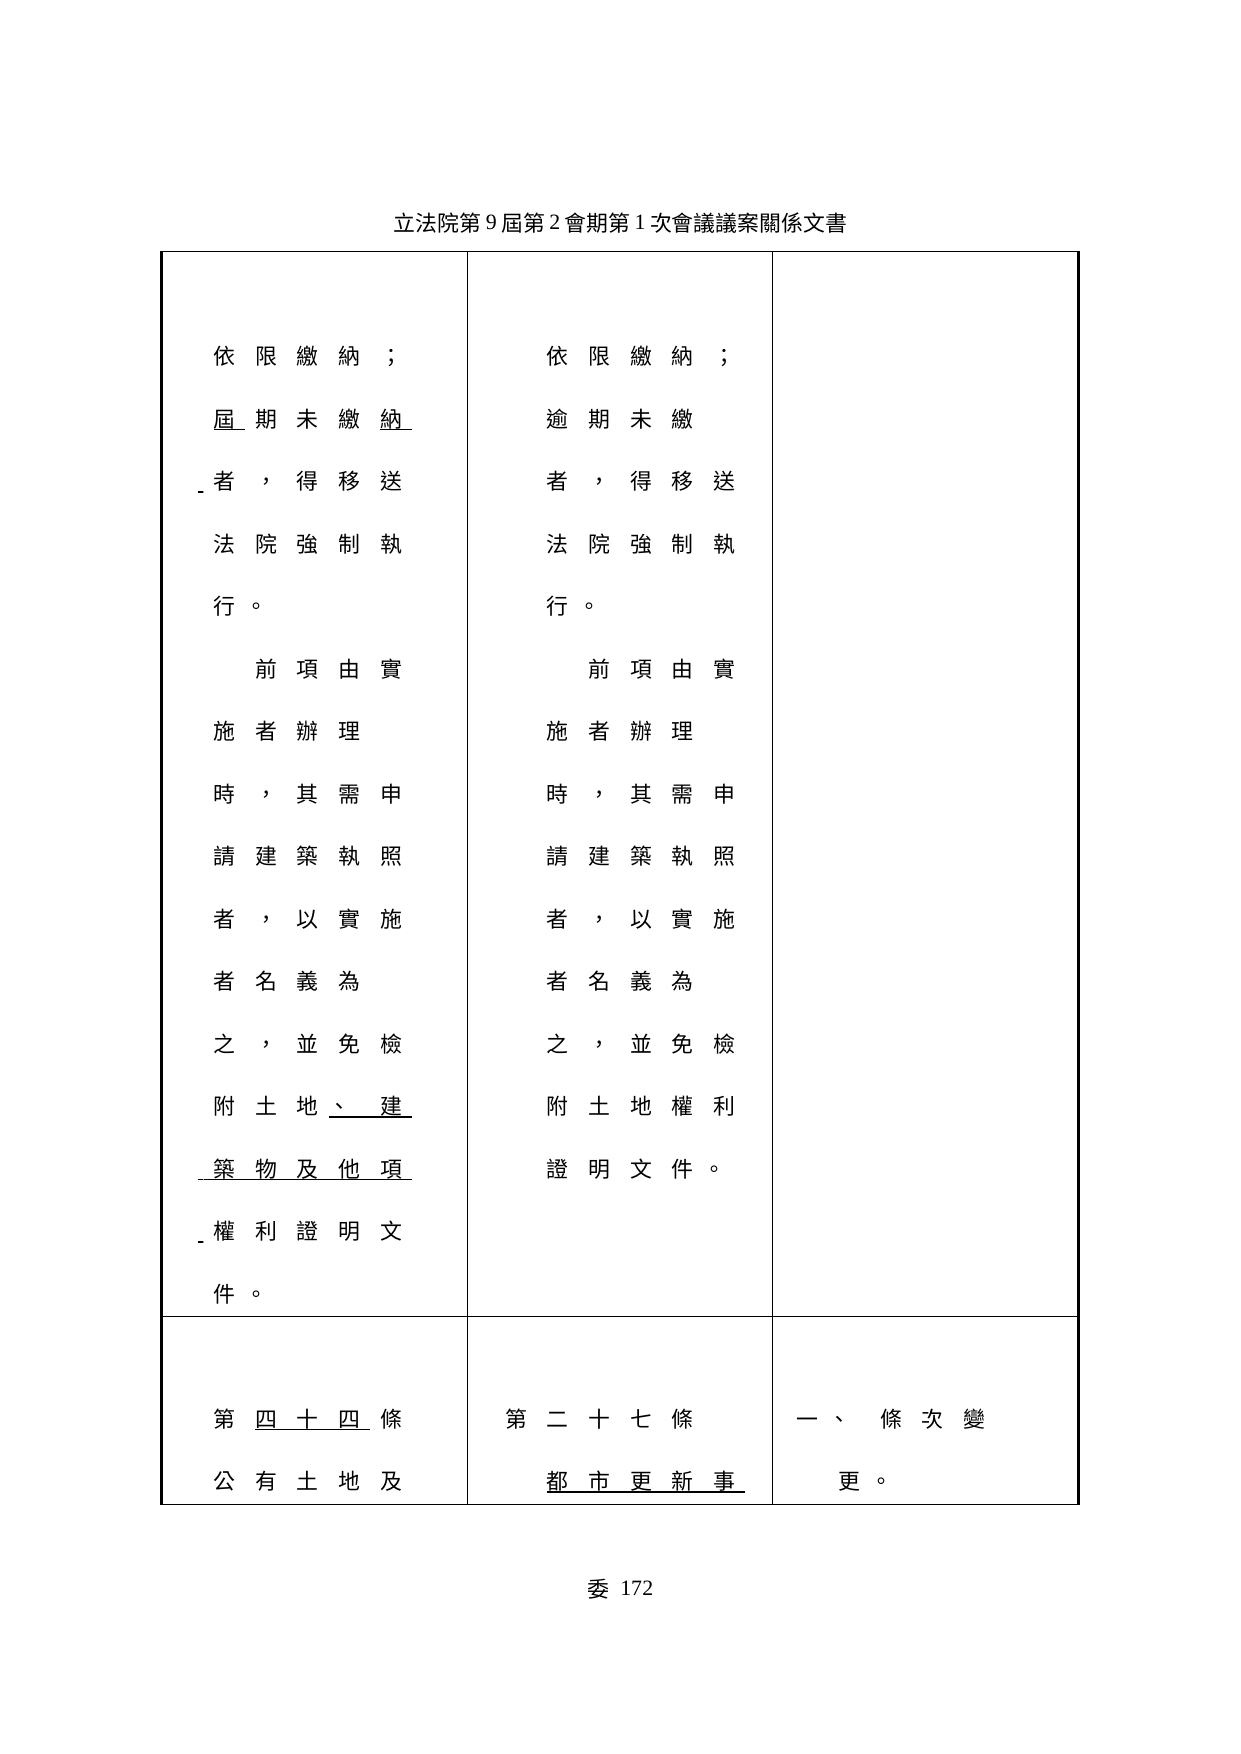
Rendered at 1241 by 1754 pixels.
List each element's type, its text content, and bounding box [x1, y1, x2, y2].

table_cell 第二十七條 都市更新事 [468, 1317, 772, 1504]
table_cell 第四十四條 公有土地及 [163, 1317, 467, 1504]
table_cell 依限繳納；逾期未繳者，得移送法院強制執行。 前項由實施者辦理時，其需申請建築執照者，以實施者名義為之，並免檢附土地權利證明文件。 [468, 252, 772, 1316]
table_cell [773, 252, 1077, 1316]
table_cell 一、條次變更。 [773, 1317, 1077, 1504]
table_cell 依限繳納；屆期未繳納者，得移送法院強制執行。 前項由實施者辦理時，其需申請建築執照者，以實施者名義為之，並免檢附土地、建築物及他項權利證明文件。 [163, 252, 467, 1316]
